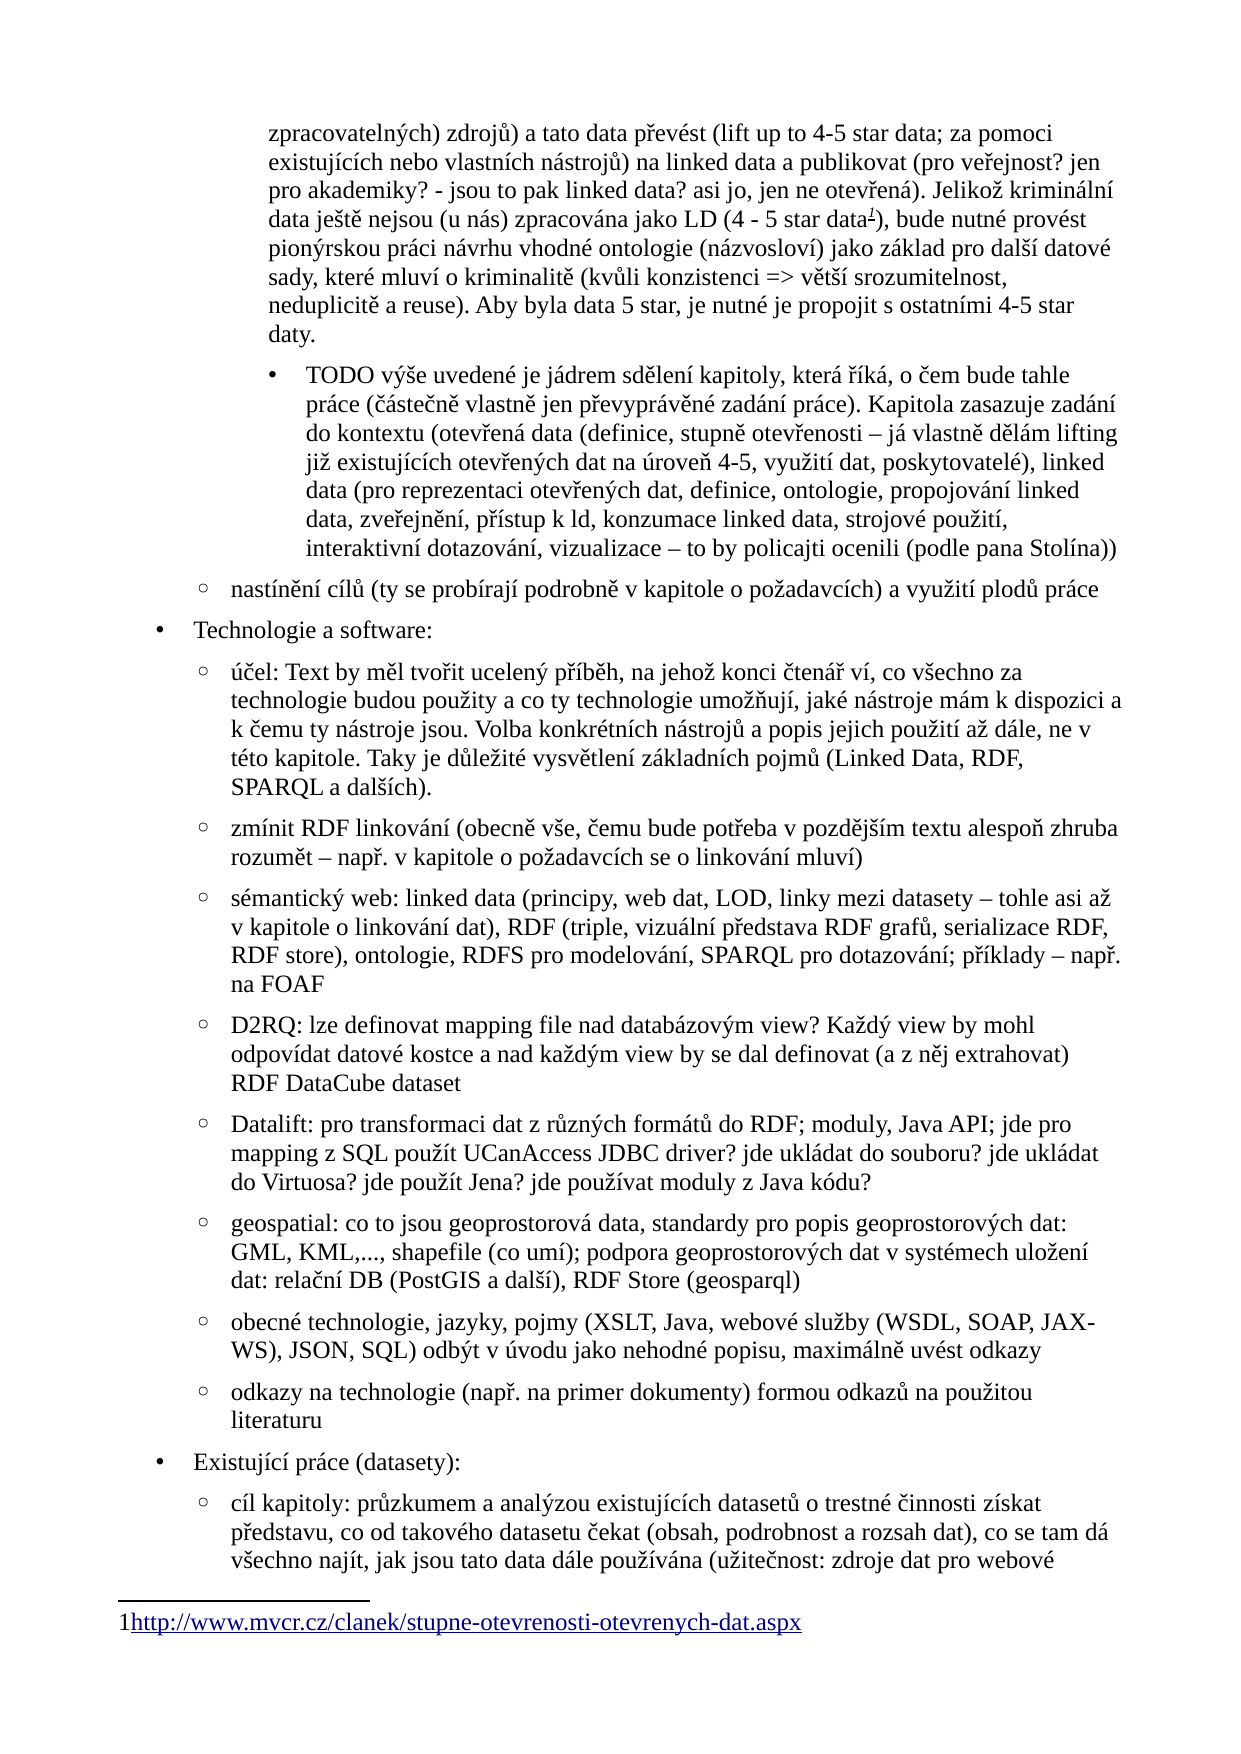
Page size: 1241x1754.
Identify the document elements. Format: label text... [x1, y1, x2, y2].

list účel: Text by měl tvořit ucelený příběh, na jehož konci čtenář ví, co všechno za technologie budou použity a co ty technologie umožňují, jaké nástroje mám k dispozici a k čemu ty nástroje jsou. Volba konkrétních nástrojů a popis jejich použití až dále, ne v této kapitole. Taky je důležité vysvětlení základních pojmů (Linked Data, RDF, SPARQL a dalších). [193, 657, 1122, 801]
list Datalift: pro transformaci dat z různých formátů do RDF; moduly, Java API; jde pro mapping z SQL použít UCanAccess JDBC driver? jde ukládat do souboru? jde ukládat do Virtuosa? jde použít Jena? jde používat moduly z Java kódu? [193, 1109, 1122, 1196]
list TODO výše uvedené je jádrem sdělení kapitoly, která říká, o čem bude tahle práce (částečně vlastně jen převyprávěné zadání práce). Kapitola zasazuje zadání do kontextu (otevřená data (definice, stupně otevřenosti – já vlastně dělám lifting již existujících otevřených dat na úroveň 4-5, využití dat, poskytovatelé), linked data (pro reprezentaci otevřených dat, definice, ontologie, propojování linked data, zveřejnění, přístup k ld, konzumace linked data, strojové použití, interaktivní dotazování, vizualizace – to by policajti ocenili (podle pana Stolína)) [268, 361, 1122, 562]
list odkazy na technologie (např. na primer dokumenty) formou odkazů na použitou literaturu [193, 1377, 1122, 1434]
list nastínění cílů (ty se probírají podrobně v kapitole o požadavcích) a využití plodů práce [193, 574, 1122, 603]
list cíl kapitoly: průzkumem a analýzou existujících datasetů o trestné činnosti získat představu, co od takového datasetu čekat (obsah, podrobnost a rozsah dat), co se tam dá všechno najít, jak jsou tato data dále používána (užitečnost: zdroje dat pro webové [193, 1488, 1122, 1574]
list obecné technologie, jazyky, pojmy (XSLT, Java, webové služby (WSDL, SOAP, JAX-WS), JSON, SQL) odbýt v úvodu jako nehodné popisu, maximálně uvést odkazy [193, 1307, 1122, 1364]
list zmínit RDF linkování (obecně vše, čemu bude potřeba v pozdějším textu alespoň zhruba rozumět – např. v kapitole o požadavcích se o linkování mluví) [193, 813, 1122, 871]
list http://www.mvcr.cz/clanek/stupne-otevrenosti-otevrenych-dat.aspx [118, 1607, 1122, 1636]
list D2RQ: lze definovat mapping file nad databázovým view? Každý view by mohl odpovídat datové kostce a nad každým view by se dal definovat (a z něj extrahovat) RDF DataCube dataset [193, 1011, 1122, 1097]
list Technologie a software: [156, 616, 1122, 644]
list sémantický web: linked data (principy, web dat, LOD, linky mezi datasety – tohle asi až v kapitole o linkování dat), RDF (triple, vizuální představa RDF grafů, serializace RDF, RDF store), ontologie, RDFS pro modelování, SPARQL pro dotazování; příklady – např. na FOAF [193, 883, 1122, 998]
list Existující práce (datasety): [156, 1447, 1122, 1476]
list geospatial: co to jsou geoprostorová data, standardy pro popis geoprostorových dat: GML, KML,..., shapefile (co umí); podpora geoprostorových dat v systémech uložení dat: relační DB (PostGIS a další), RDF Store (geosparql) [193, 1208, 1122, 1294]
list zpracovatelných) zdrojů) a tato data převést (lift up to 4-5 star data; za pomoci existujících nebo vlastních nástrojů) na linked data a publikovat (pro veřejnost? jen pro akademiky? - jsou to pak linked data? asi jo, jen ne otevřená). Jelikož kriminální data ještě nejsou (u nás) zpracována jako LD (4 - 5 star data), bude nutné provést pionýrskou práci návrhu vhodné ontologie (názvosloví) jako základ pro další datové sady, které mluví o kriminalitě (kvůli konzistenci => větší srozumitelnost, neduplicitě a reuse). Aby byla data 5 star, je nutné je propojit s ostatními 4-5 star daty. [231, 118, 1122, 348]
